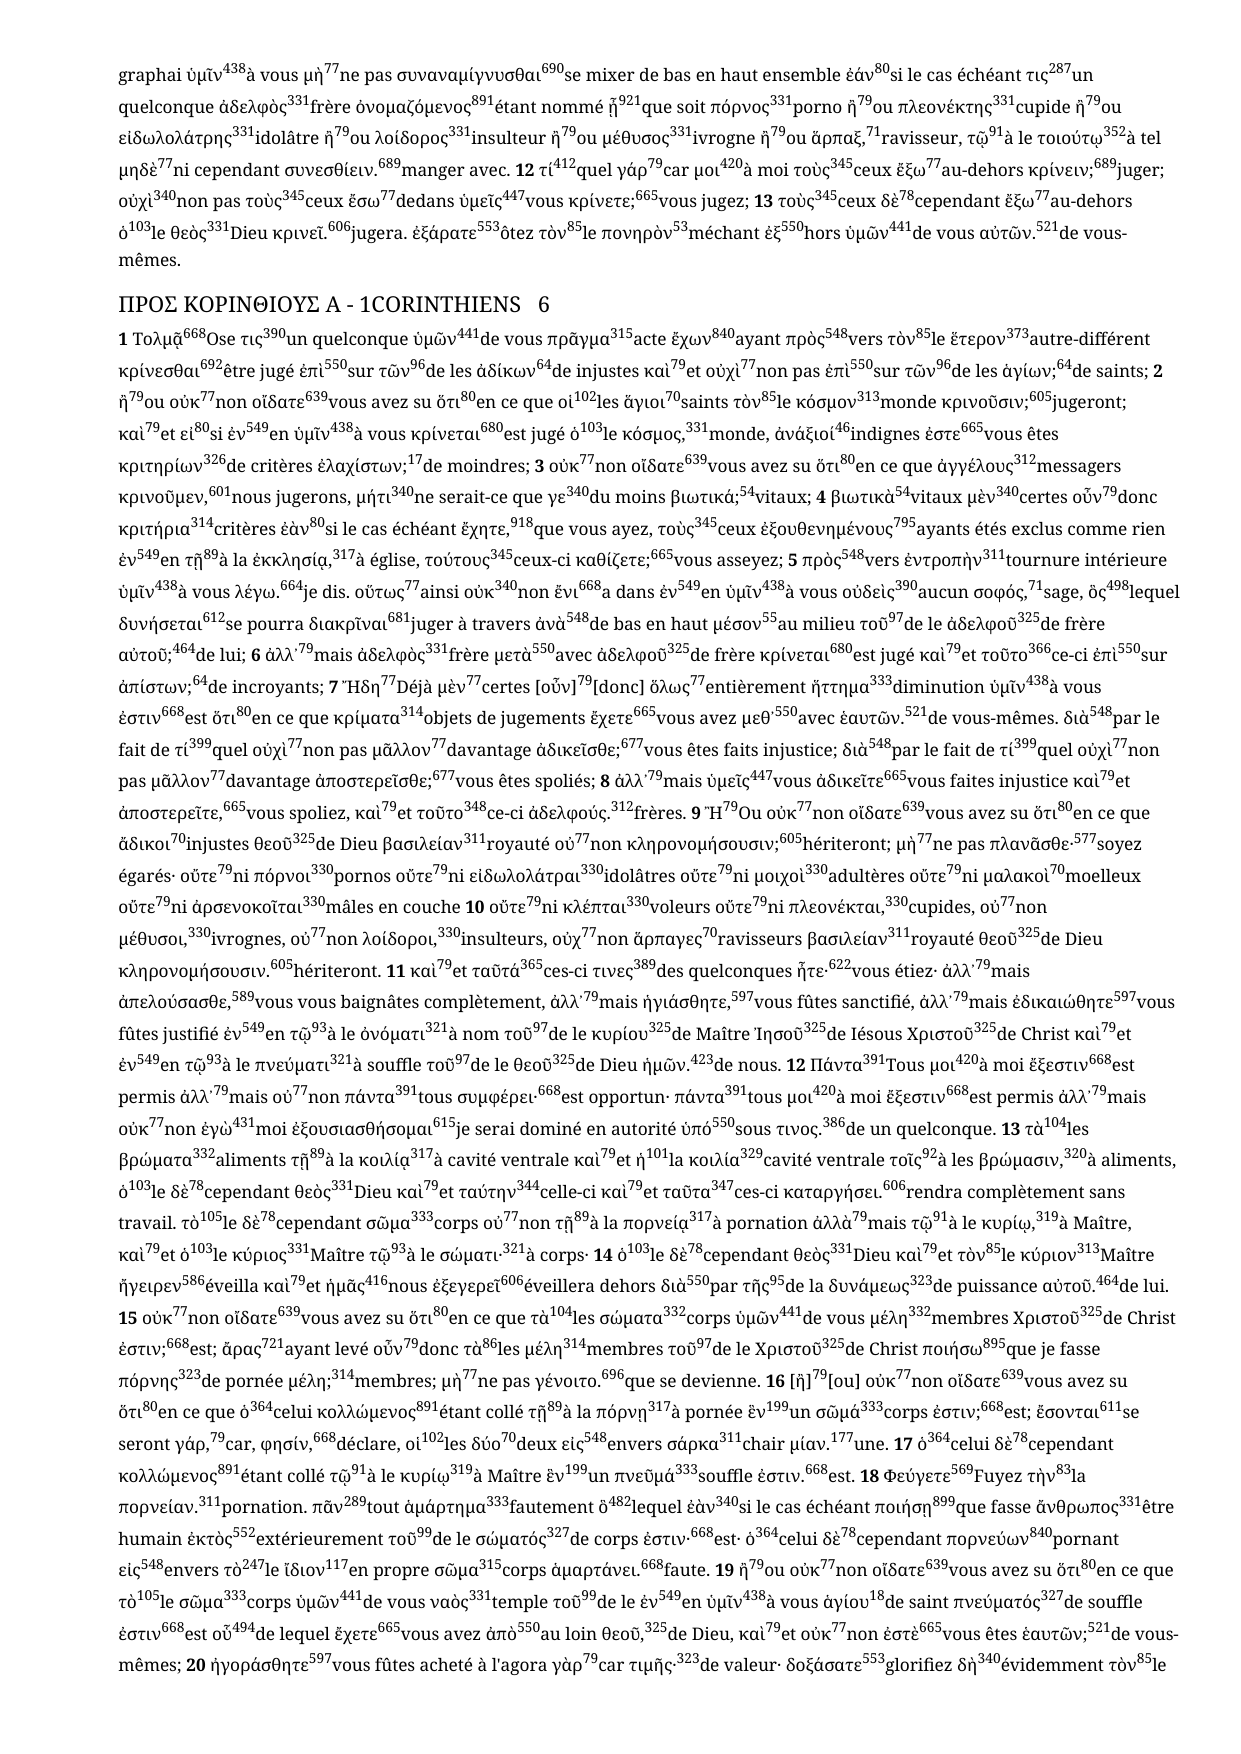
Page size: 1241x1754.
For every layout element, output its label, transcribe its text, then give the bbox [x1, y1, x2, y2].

text 1 Τολμᾷ668Ose τις390un quelconque ὑμῶν441de vous πρᾶγμα315acte ἔχων840ayant πρὸς548vers τὸν85le ἕτερον373autre-différent κρίνεσθαι692être jugé ἐπὶ550sur τῶν96de les ἀδίκων64de injustes καὶ79et οὐχὶ77non pas ἐπὶ550sur τῶν96de les ἁγίων;64de saints; 2 ἢ79ou οὐκ77non οἴδατε639vous avez su ὅτι80en ce que οἱ102les ἅγιοι70saints τὸν85le κόσμον313monde κρινοῦσιν;605jugeront; καὶ79et εἰ80si ἐν549en ὑμῖν438à vous κρίνεται680est jugé ὁ103le κόσμος,331monde, ἀνάξιοί46indignes ἐστε665vous êtes κριτηρίων326de critères ἐλαχίστων;17de moindres; 3 οὐκ77non οἴδατε639vous avez su ὅτι80en ce que ἀγγέλους312messagers κρινοῦμεν,601nous jugerons, μήτι340ne serait-ce que γε340du moins βιωτικά;54vitaux; 4 βιωτικὰ54vitaux μὲν340certes οὖν79donc κριτήρια314critères ἐὰν80si le cas échéant ἔχητε,918que vous ayez, τοὺς345ceux ἐξουθενημένους795ayants étés exclus comme rien ἐν549en τῇ89à la ἐκκλησίᾳ,317à église, τούτους345ceux-ci καθίζετε;665vous asseyez; 5 πρὸς548vers ἐντροπὴν311tournure intérieure ὑμῖν438à vous λέγω.664je dis. οὕτως77ainsi οὐκ340non ἔνι668a dans ἐν549en ὑμῖν438à vous οὐδεὶς390aucun σοφός,71sage, ὃς498lequel δυνήσεται612se pourra διακρῖναι681juger à travers ἀνὰ548de bas en haut μέσον55au milieu τοῦ97de le ἀδελφοῦ325de frère αὐτοῦ;464de lui; 6 ἀλλ᾽79mais ἀδελφὸς331frère μετὰ550avec ἀδελφοῦ325de frère κρίνεται680est jugé καὶ79et τοῦτο366ce-ci ἐπὶ550sur ἀπίστων;64de incroyants; 7 Ἤδη77Déjà μὲν77certes [οὖν]79[donc] ὅλως77entièrement ἥττημα333diminution ὑμῖν438à vous ἐστιν668est ὅτι80en ce que κρίματα314objets de jugements ἔχετε665vous avez μεθ᾽550avec ἑαυτῶν.521de vous-mêmes. διὰ548par le fait de τί399quel οὐχὶ77non pas μᾶλλον77davantage ἀδικεῖσθε;677vous êtes faits injustice; διὰ548par le fait de τί399quel οὐχὶ77non pas μᾶλλον77davantage ἀποστερεῖσθε;677vous êtes spoliés; 8 ἀλλ᾽79mais ὑμεῖς447vous ἀδικεῖτε665vous faites injustice καὶ79et ἀποστερεῖτε,665vous spoliez, καὶ79et τοῦτο348ce-ci ἀδελφούς.312frères. 9 Ἢ79Ou οὐκ77non οἴδατε639vous avez su ὅτι80en ce que ἄδικοι70injustes θεοῦ325de Dieu βασιλείαν311royauté οὐ77non κληρονομήσουσιν;605hériteront; μὴ77ne pas πλανᾶσθε·577soyez égarés· οὔτε79ni πόρνοι330pornos οὔτε79ni εἰδωλολάτραι330idolâtres οὔτε79ni μοιχοὶ330adultères οὔτε79ni μαλακοὶ70moelleux οὔτε79ni ἀρσενοκοῖται330mâles en couche 10 οὔτε79ni κλέπται330voleurs οὔτε79ni πλεονέκται,330cupides, οὐ77non μέθυσοι,330ivrognes, οὐ77non λοίδοροι,330insulteurs, οὐχ77non ἅρπαγες70ravisseurs βασιλείαν311royauté θεοῦ325de Dieu κληρονομήσουσιν.605hériteront. 11 καὶ79et ταῦτά365ces-ci τινες389des quelconques ἦτε·622vous étiez· ἀλλ᾽79mais ἀπελούσασθε,589vous vous baignâtes complètement, ἀλλ᾽79mais ἡγιάσθητε,597vous fûtes sanctifié, ἀλλ᾽79mais ἐδικαιώθητε597vous fûtes justifié ἐν549en τῷ93à le ὀνόματι321à nom τοῦ97de le κυρίου325de Maître Ἰησοῦ325de Iésous Χριστοῦ325de Christ καὶ79et ἐν549en τῷ93à le πνεύματι321à souffle τοῦ97de le θεοῦ325de Dieu ἡμῶν.423de nous. 12 Πάντα391Tous μοι420à moi ἔξεστιν668est permis ἀλλ᾽79mais οὐ77non πάντα391tous συμφέρει·668est opportun· πάντα391tous μοι420à moi ἔξεστιν668est permis ἀλλ᾽79mais οὐκ77non ἐγὼ431moi ἐξουσιασθήσομαι615je serai dominé en autorité ὑπό550sous τινος.386de un quelconque. 13 τὰ104les βρώματα332aliments τῇ89à la κοιλίᾳ317à cavité ventrale καὶ79et ἡ101la κοιλία329cavité ventrale τοῖς92à les βρώμασιν,320à aliments, ὁ103le δὲ78cependant θεὸς331Dieu καὶ79et ταύτην344celle-ci καὶ79et ταῦτα347ces-ci καταργήσει.606rendra complètement sans travail. τὸ105le δὲ78cependant σῶμα333corps οὐ77non τῇ89à la πορνείᾳ317à pornation ἀλλὰ79mais τῷ91à le κυρίῳ,319à Maître, καὶ79et ὁ103le κύριος331Maître τῷ93à le σώματι·321à corps· 14 ὁ103le δὲ78cependant θεὸς331Dieu καὶ79et τὸν85le κύριον313Maître ἤγειρεν586éveilla καὶ79et ἡμᾶς416nous ἐξεγερεῖ606éveillera dehors διὰ550par τῆς95de la δυνάμεως323de puissance αὐτοῦ.464de lui. 15 οὐκ77non οἴδατε639vous avez su ὅτι80en ce que τὰ104les σώματα332corps ὑμῶν441de vous μέλη332membres Χριστοῦ325de Christ ἐστιν;668est; ἄρας721ayant levé οὖν79donc τὰ86les μέλη314membres τοῦ97de le Χριστοῦ325de Christ ποιήσω895que je fasse πόρνης323de pornée μέλη;314membres; μὴ77ne pas γένοιτο.696que se devienne. 16 [ἢ]79[ou] οὐκ77non οἴδατε639vous avez su ὅτι80en ce que ὁ364celui κολλώμενος891étant collé τῇ89à la πόρνῃ317à pornée ἓν199un σῶμά333corps ἐστιν;668est; ἔσονται611se seront γάρ,79car, φησίν,668déclare, οἱ102les δύο70deux εἰς548envers σάρκα311chair μίαν.177une. 17 ὁ364celui δὲ78cependant κολλώμενος891étant collé τῷ91à le κυρίῳ319à Maître ἓν199un πνεῦμά333souffle ἐστιν.668est. 18 Φεύγετε569Fuyez τὴν83la πορνείαν.311pornation. πᾶν289tout ἁμάρτημα333fautement ὃ482lequel ἐὰν340si le cas échéant ποιήσῃ899que fasse ἄνθρωπος331être humain ἐκτὸς552extérieurement τοῦ99de le σώματός327de corps ἐστιν·668est· ὁ364celui δὲ78cependant πορνεύων840pornant εἰς548envers τὸ247le ἴδιον117en propre σῶμα315corps ἁμαρτάνει.668faute. 19 ἢ79ou οὐκ77non οἴδατε639vous avez su ὅτι80en ce que τὸ105le σῶμα333corps ὑμῶν441de vous ναὸς331temple τοῦ99de le ἐν549en ὑμῖν438à vous ἁγίου18de saint πνεύματός327de souffle ἐστιν668est οὗ494de lequel ἔχετε665vous avez ἀπὸ550au loin θεοῦ,325de Dieu, καὶ79et οὐκ77non ἐστὲ665vous êtes ἑαυτῶν;521de vous-mêmes; 20 ἠγοράσθητε597vous fûtes acheté à l'agora γὰρ79car τιμῆς·323de valeur· δοξάσατε553glorifiez δὴ340évidemment τὸν85le θεὸν313Dieu ἐν549en τῷ93à le σώματι321à corps ὑμῶν.441de vous. [118, 323, 1181, 1677]
text ΠΡΟΣ ΚΟΡΙΝΘΙΟΥΣ Α - 1CORINTHIENS 6 [118, 289, 1181, 319]
text 1 Ὅλως77Entièrement ἀκούεται680est écouté ἐν549en ὑμῖν438à vous πορνεία,329pornation, καὶ79et τοιαύτη154telle πορνεία329pornation ἥτις496laquelle une quelconque οὐδὲ77non cependant ἐν549en τοῖς92à les ἔθνεσιν,320à ethnies, ὥστε80de sorte que γυναῖκά311femme τινα373un quelconque τοῦ257de le πατρὸς325de père ἔχειν.689avoir. 2 καὶ79et ὑμεῖς447vous πεφυσιωμένοι812ayants étés gonflés naturellement ἐστὲ665vous êtes καὶ79et οὐχὶ77non pas μᾶλλον77davantage ἐπενθήσατε,583vous endeuillâtes, ἵνα80afin que ἀρθῇ911que soit levé ἐκ550hors μέσου67de au milieu ὑμῶν441de vous ὁ364celui τὸ87le ἔργον315travail τοῦτο140ce-ci ποιήσας;721ayant fait; 3 ἐγὼ431moi μὲν79certes γάρ,79car, ἀπὼν840étant au loin τῷ93à le σώματι321à corps παρὼν840étant à côté δὲ78cependant τῷ93à le πνεύματι,321à souffle, ἤδη77déjà κέκρικα638j'ai jugé ὡς80comme παρὼν840étant à côté τὸν346celui οὕτως77ainsi τοῦτο348ce-ci κατεργασάμενον·726se ayant mis au travail complètement· 4 ἐν549en τῷ93à le ὀνόματι321à nom τοῦ97de le κυρίου325de Maître [ἡμῶν]423[de nous] Ἰησοῦ325de Iésous Χριστοῦ325de Christ συναχθέντων753de ayants étés menés ensemble ὑμῶν441de vous καὶ79et τοῦ360de ce ἐμοῦ422de mien πνεύματος327de souffle σὺν549avec τῇ89à la δυνάμει317à puissance τοῦ97de le κυρίου325de Maître ἡμῶν423de nous Ἰησοῦ,325de Iésous, 5 παραδοῦναι681livrer τὸν85le τοιοῦτον346tel τῷ91à le σατανᾷ319à Satanas εἰς548envers ὄλεθρον313ruine τῆς255de la σαρκός,323de chair, ἵνα80afin que τὸ265le πνεῦμα333souffle σωθῇ911que soit sauvé ἐν549en τῇ89à la ἡμέρᾳ317à journée τοῦ97de le κυρίου.325de Maître. 6 Οὐ77Non καλὸν49beau τὸ105le καύχημα333vantardise ὑμῶν.441de vous. οὐκ77non οἴδατε639vous avez su ὅτι80en ce que μικρὰ20petite ζύμη329levain ὅλον271tout entier τὸ87le φύραμα315pâte ζυμοῖ;668fermente; 7 ἐκκαθάρατε553nettoyez dehors τὴν83la παλαιὰν2vieille ζύμην,311levain, ἵνα80afin que ἦτε918que vous soyez νέον24jeune φύραμα,333pâte, καθώς77de haut en bas comme ἐστε665vous êtes ἄζυμοι·46sans levains· καὶ77aussi γὰρ79car τὸ105le πάσχα333pâque ἡμῶν423de nous ἐτύθη600fut sacrifié Χριστός.331Christ. 8 ὥστε80de sorte que ἑορτάζωμεν916que nous fêtions μὴ79ne pas ἐν549en ζύμῃ317à levain παλαιᾷ8à vieille μηδὲ79ni cependant ἐν549en ζύμῃ317à levain κακίας323de malice καὶ79et πονηρίας323de méchanceté ἀλλ᾽79mais ἐν549en ἀζύμοις60à sans levains εἰλικρινείας323de sincérité καὶ79et ἀληθείας.323de vérité. 9 Ἔγραψα582Je graphai ὑμῖν438à vous ἐν549en τῇ249à la ἐπιστολῇ317à épître μὴ77ne pas συναναμίγνυσθαι690se mixer de bas en haut ensemble πόρνοις,318à pornos, 10 οὐ77non πάντως77en tout cas τοῖς90à les πόρνοις318à pornos τοῦ97de le κόσμου325de monde τούτου150de celui-ci ἢ79ou τοῖς90à les πλεονέκταις318à cupides καὶ79et ἅρπαξιν58à ravisseurs ἢ79ou εἰδωλολάτραις,318à idolâtres, ἐπεὶ80puisque ὠφείλετε622vous deviez ἄρα77par conséquent ἐκ550hors τοῦ97de le κόσμου325de monde ἐξελθεῖν.681sortir. 11 νῦν77maintenant δὲ78cependant ἔγραψα582je graphai ὑμῖν438à vous μὴ77ne pas συναναμίγνυσθαι690se mixer de bas en haut ensemble ἐάν80si le cas échéant τις287un quelconque ἀδελφὸς331frère ὀνομαζόμενος891étant nommé ᾖ921que soit πόρνος331porno ἢ79ou πλεονέκτης331cupide ἢ79ou εἰδωλολάτρης331idolâtre ἢ79ou λοίδορος331insulteur ἢ79ou μέθυσος331ivrogne ἢ79ou ἅρπαξ,71ravisseur, τῷ91à le τοιούτῳ352à tel μηδὲ77ni cependant συνεσθίειν.689manger avec. 12 τί412quel γάρ79car μοι420à moi τοὺς345ceux ἔξω77au-dehors κρίνειν;689juger; οὐχὶ340non pas τοὺς345ceux ἔσω77dedans ὑμεῖς447vous κρίνετε;665vous jugez; 13 τοὺς345ceux δὲ78cependant ἔξω77au-dehors ὁ103le θεὸς331Dieu κρινεῖ.606jugera. ἐξάρατε553ôtez τὸν85le πονηρὸν53méchant ἐξ550hors ὑμῶν441de vous αὐτῶν.521de vous-mêmes. [118, 59, 1181, 271]
